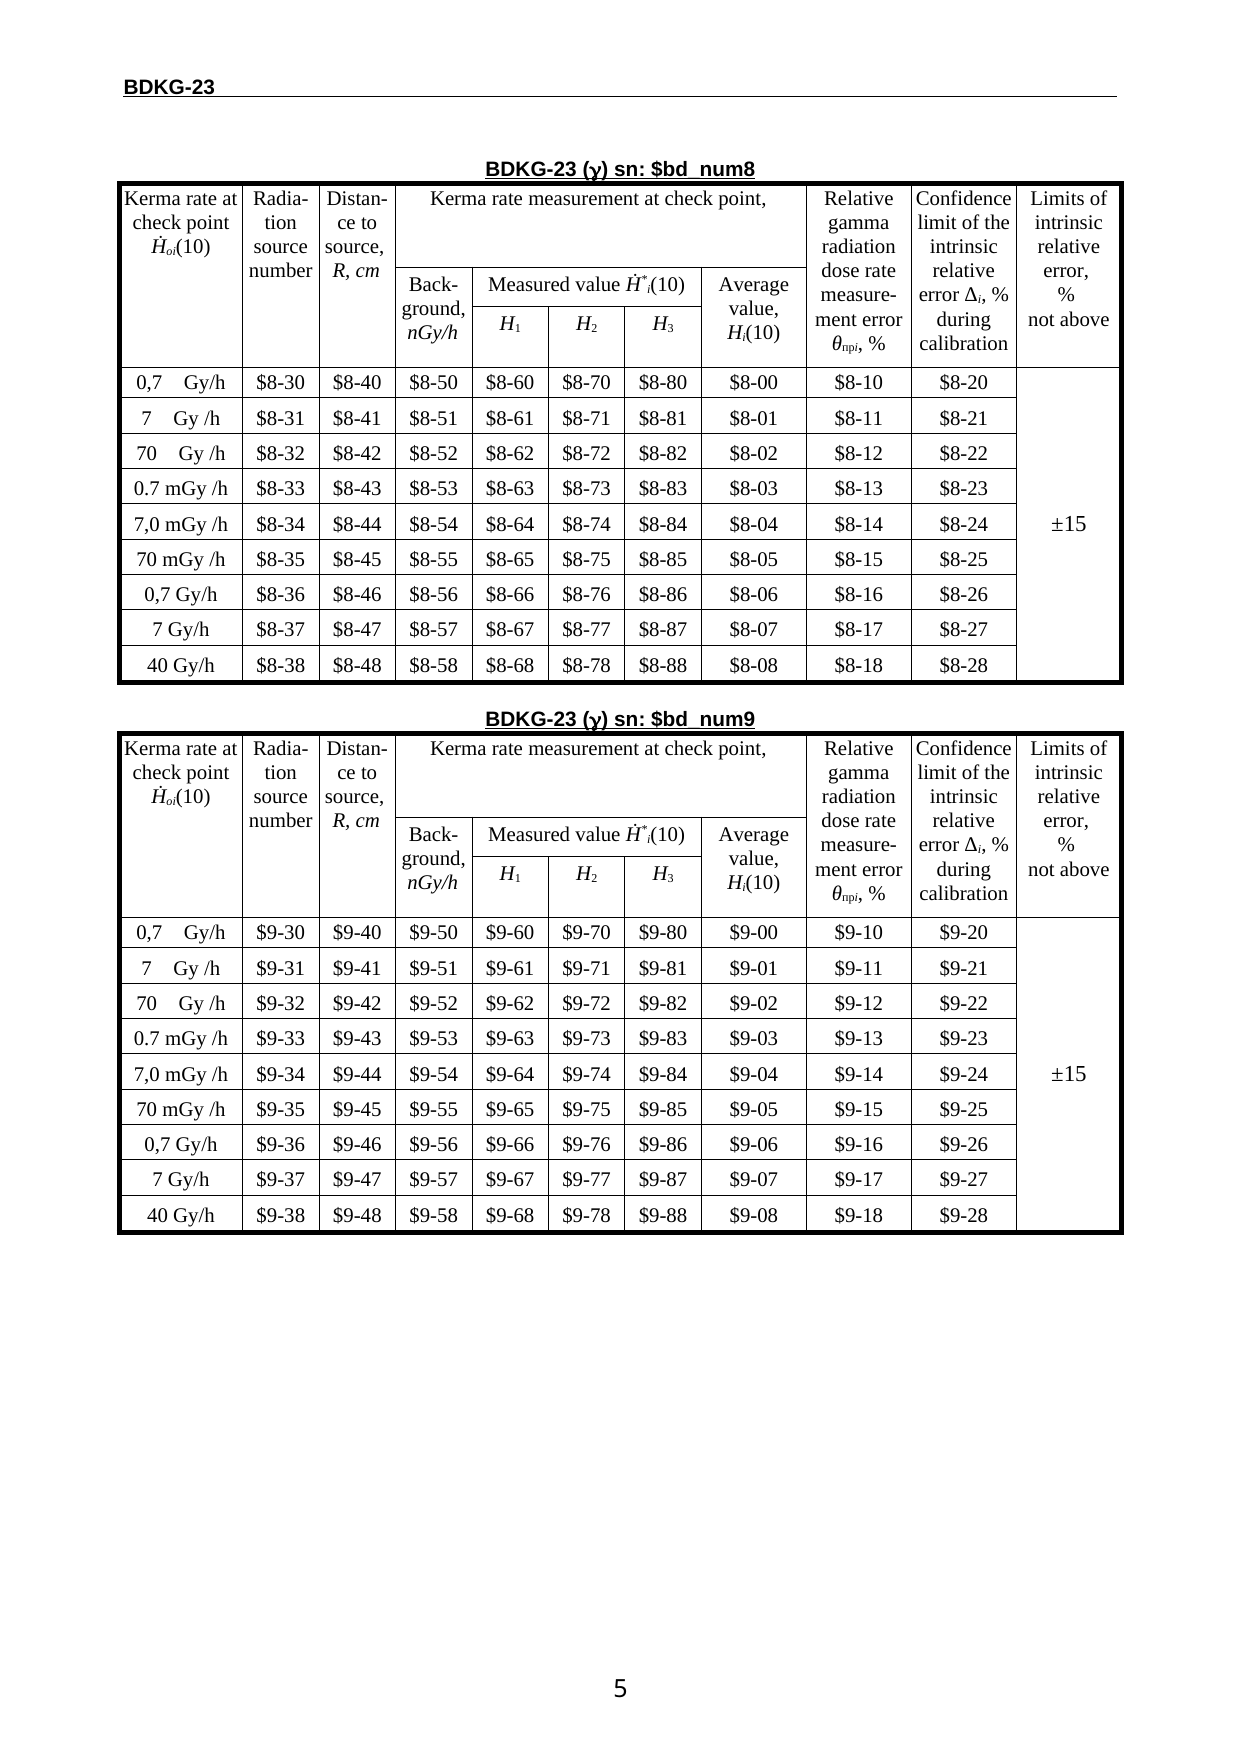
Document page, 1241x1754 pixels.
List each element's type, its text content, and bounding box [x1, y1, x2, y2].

table_cell $8-65 [473, 540, 548, 574]
table_cell $9-64 [473, 1054, 548, 1088]
table_cell $9-33 [243, 1019, 319, 1053]
table_cell H2 [549, 857, 624, 917]
table_cell $8-88 [625, 646, 701, 680]
table_cell 40 Gy/h [122, 1196, 242, 1230]
table_cell $9-76 [549, 1125, 624, 1159]
table_cell Kerma rate measurement at check point, [396, 186, 806, 267]
table_cell $9-74 [549, 1054, 624, 1088]
table_cell $8-36 [243, 575, 319, 609]
table_cell 70 mGy /h [122, 1090, 242, 1124]
table_cell $9-27 [912, 1160, 1016, 1194]
table_cell H1 [473, 857, 548, 917]
table_cell $9-28 [912, 1196, 1016, 1230]
table_cell $9-70 [549, 918, 624, 947]
table_cell 0.7 mGy /h [122, 469, 242, 503]
table_cell Relative gamma radiation dose rate measure-ment error θпрi, % [807, 186, 911, 367]
table_cell Kerma rate at check point Ḣoi(10) [122, 186, 242, 367]
table_cell $8-54 [396, 504, 472, 538]
table_cell $9-82 [625, 984, 701, 1018]
table_cell $8-16 [807, 575, 911, 609]
table_cell $9-81 [625, 948, 701, 983]
table_cell Average value, Hi(10) [702, 268, 806, 367]
table_cell $9-25 [912, 1090, 1016, 1124]
table_cell $9-08 [702, 1196, 806, 1230]
table_cell $8-84 [625, 504, 701, 538]
table_cell $8-17 [807, 610, 911, 644]
table_cell $9-63 [473, 1019, 548, 1053]
table_cell $8-58 [396, 646, 472, 680]
table_cell 7 Gy/h [122, 1160, 242, 1194]
table_cell $9-73 [549, 1019, 624, 1053]
table_cell $8-60 [473, 368, 548, 397]
table_cell $9-26 [912, 1125, 1016, 1159]
table_cell $9-31 [243, 948, 319, 983]
table_cell $8-87 [625, 610, 701, 644]
table_cell $9-72 [549, 984, 624, 1018]
table_cell $9-41 [320, 948, 395, 983]
table_cell H3 [625, 307, 701, 367]
table_cell $9-14 [807, 1054, 911, 1088]
table_cell $9-00 [702, 918, 806, 947]
table_cell $8-48 [320, 646, 395, 680]
table_cell $9-32 [243, 984, 319, 1018]
table_cell $8-85 [625, 540, 701, 574]
table_cell Kerma rate at check point Ḣoi(10) [122, 736, 242, 917]
table_cell $8-55 [396, 540, 472, 574]
table_cell $8-81 [625, 398, 701, 433]
table_cell 70 Gy /h [122, 434, 242, 468]
table_cell $9-78 [549, 1196, 624, 1230]
table_cell Limits of intrinsic relative error, % not above [1017, 736, 1119, 917]
table_cell $9-21 [912, 948, 1016, 983]
table_cell $9-06 [702, 1125, 806, 1159]
table_cell $9-77 [549, 1160, 624, 1194]
table_cell $9-24 [912, 1054, 1016, 1088]
table_cell $9-68 [473, 1196, 548, 1230]
table_cell Confidence limit of the intrinsic relative error Δi, % during calibration [912, 736, 1016, 917]
table_cell $8-11 [807, 398, 911, 433]
table_cell 70 mGy /h [122, 540, 242, 574]
table_cell 0,7 Gy/h [122, 368, 242, 397]
table_cell $9-02 [702, 984, 806, 1018]
table_cell $8-74 [549, 504, 624, 538]
table_cell $9-40 [320, 918, 395, 947]
table_cell $8-31 [243, 398, 319, 433]
table_cell $9-55 [396, 1090, 472, 1124]
table_cell $8-77 [549, 610, 624, 644]
table_cell $8-46 [320, 575, 395, 609]
table_header BDKG-23 () sn: $bd_num8 [119, 135, 1121, 181]
table_cell $9-15 [807, 1090, 911, 1124]
table_cell $8-52 [396, 434, 472, 468]
table_cell $8-73 [549, 469, 624, 503]
table_cell $9-07 [702, 1160, 806, 1194]
table_cell $8-25 [912, 540, 1016, 574]
table_cell $8-05 [702, 540, 806, 574]
table_cell $9-38 [243, 1196, 319, 1230]
table_cell $9-18 [807, 1196, 911, 1230]
table_cell $9-58 [396, 1196, 472, 1230]
table_cell $8-41 [320, 398, 395, 433]
table_cell $8-03 [702, 469, 806, 503]
table_cell $9-53 [396, 1019, 472, 1053]
table_cell $8-66 [473, 575, 548, 609]
table_cell $9-71 [549, 948, 624, 983]
table_cell Radia-tion source number [243, 186, 319, 367]
table_cell Measured value Ḣ*i(10) [473, 818, 701, 856]
table_cell H3 [625, 857, 701, 917]
table_cell $8-53 [396, 469, 472, 503]
table_cell $9-87 [625, 1160, 701, 1194]
table_cell $9-57 [396, 1160, 472, 1194]
table_cell $9-20 [912, 918, 1016, 947]
table_cell Radia-tion source number [243, 736, 319, 917]
table_cell $8-40 [320, 368, 395, 397]
table_cell Average value, Hi(10) [702, 818, 806, 917]
table_cell Back-ground, nGy/h [396, 268, 472, 367]
table_cell $8-82 [625, 434, 701, 468]
table_cell 70 Gy /h [122, 984, 242, 1018]
table_cell $8-22 [912, 434, 1016, 468]
table_cell $9-47 [320, 1160, 395, 1194]
table_cell ±15 [1017, 368, 1119, 680]
table_cell $8-23 [912, 469, 1016, 503]
table_cell $8-35 [243, 540, 319, 574]
table_cell $8-14 [807, 504, 911, 538]
table_cell 7,0 mGy /h [122, 1054, 242, 1088]
table_cell $8-56 [396, 575, 472, 609]
table_cell $8-78 [549, 646, 624, 680]
table_cell $8-13 [807, 469, 911, 503]
table_cell $8-37 [243, 610, 319, 644]
table_cell $9-86 [625, 1125, 701, 1159]
table_cell $9-17 [807, 1160, 911, 1194]
table_cell $9-36 [243, 1125, 319, 1159]
table_cell $8-50 [396, 368, 472, 397]
table_cell $8-34 [243, 504, 319, 538]
table_cell $9-67 [473, 1160, 548, 1194]
table_cell $9-50 [396, 918, 472, 947]
table_cell $8-08 [702, 646, 806, 680]
table_cell $8-64 [473, 504, 548, 538]
table_cell $8-76 [549, 575, 624, 609]
table_cell $8-15 [807, 540, 911, 574]
table_cell $9-88 [625, 1196, 701, 1230]
table_cell $8-00 [702, 368, 806, 397]
table_cell $8-57 [396, 610, 472, 644]
table_cell $8-24 [912, 504, 1016, 538]
table_cell $9-62 [473, 984, 548, 1018]
table_cell $8-71 [549, 398, 624, 433]
table_cell $9-83 [625, 1019, 701, 1053]
table_cell $9-61 [473, 948, 548, 983]
table_cell $9-22 [912, 984, 1016, 1018]
table_cell $8-44 [320, 504, 395, 538]
table_cell ±15 [1017, 918, 1119, 1230]
table_cell $8-20 [912, 368, 1016, 397]
table_cell Confidence limit of the intrinsic relative error Δi, % during calibration [912, 186, 1016, 367]
table_cell $9-56 [396, 1125, 472, 1159]
table_cell $8-10 [807, 368, 911, 397]
table_cell 0.7 mGy /h [122, 1019, 242, 1053]
table_cell $8-47 [320, 610, 395, 644]
table_cell $8-02 [702, 434, 806, 468]
table_cell Distan-ce to source, R, сm [320, 186, 395, 367]
table_cell $8-80 [625, 368, 701, 397]
table_cell $8-42 [320, 434, 395, 468]
table_cell $8-63 [473, 469, 548, 503]
table_cell $9-60 [473, 918, 548, 947]
table_cell $9-46 [320, 1125, 395, 1159]
table_cell $8-07 [702, 610, 806, 644]
table_cell H2 [549, 307, 624, 367]
table_cell Relative gamma radiation dose rate measure-ment error θпрi, % [807, 736, 911, 917]
table_cell $8-83 [625, 469, 701, 503]
table_cell $9-42 [320, 984, 395, 1018]
table_cell 7,0 mGy /h [122, 504, 242, 538]
table_header BDKG-23 () sn: $bd_num9 [119, 685, 1121, 731]
table_cell $9-84 [625, 1054, 701, 1088]
table_cell $8-45 [320, 540, 395, 574]
table_cell 0,7 Gy/h [122, 575, 242, 609]
table_cell $9-03 [702, 1019, 806, 1053]
table_cell Measured value Ḣ*i(10) [473, 268, 701, 306]
table_cell $8-75 [549, 540, 624, 574]
table_cell $8-62 [473, 434, 548, 468]
table_cell $8-04 [702, 504, 806, 538]
table_cell $9-01 [702, 948, 806, 983]
table_cell $9-12 [807, 984, 911, 1018]
table_cell $8-43 [320, 469, 395, 503]
table_cell $9-66 [473, 1125, 548, 1159]
table_cell $9-10 [807, 918, 911, 947]
table_cell $9-45 [320, 1090, 395, 1124]
table_cell H1 [473, 307, 548, 367]
table_cell $8-32 [243, 434, 319, 468]
table_cell $8-67 [473, 610, 548, 644]
table_cell $9-35 [243, 1090, 319, 1124]
table_cell $9-48 [320, 1196, 395, 1230]
table_cell $9-04 [702, 1054, 806, 1088]
table_cell 0,7 Gy/h [122, 1125, 242, 1159]
table_cell $9-11 [807, 948, 911, 983]
table_cell $9-30 [243, 918, 319, 947]
table_cell Back-ground, nGy/h [396, 818, 472, 917]
table_cell $8-30 [243, 368, 319, 397]
table_cell $9-34 [243, 1054, 319, 1088]
table_cell $9-65 [473, 1090, 548, 1124]
table_cell Kerma rate measurement at check point, [396, 736, 806, 817]
table_cell $9-43 [320, 1019, 395, 1053]
table_cell $8-21 [912, 398, 1016, 433]
table_cell $9-85 [625, 1090, 701, 1124]
table_cell Limits of intrinsic relative error, % not above [1017, 186, 1119, 367]
table_cell $8-70 [549, 368, 624, 397]
table_cell $8-33 [243, 469, 319, 503]
table_cell $9-51 [396, 948, 472, 983]
table_cell 0,7 Gy/h [122, 918, 242, 947]
table_cell $8-86 [625, 575, 701, 609]
table_cell $9-13 [807, 1019, 911, 1053]
table_cell $9-44 [320, 1054, 395, 1088]
table_cell $9-23 [912, 1019, 1016, 1053]
table_cell $8-61 [473, 398, 548, 433]
table_cell $8-26 [912, 575, 1016, 609]
table_cell $8-27 [912, 610, 1016, 644]
table_cell $8-18 [807, 646, 911, 680]
table_cell $8-12 [807, 434, 911, 468]
table_cell $8-06 [702, 575, 806, 609]
table_cell $8-28 [912, 646, 1016, 680]
table_cell $8-72 [549, 434, 624, 468]
table_cell $9-16 [807, 1125, 911, 1159]
table_cell $8-51 [396, 398, 472, 433]
table_cell $9-52 [396, 984, 472, 1018]
table_cell $9-54 [396, 1054, 472, 1088]
table_cell Distan-ce to source, R, сm [320, 736, 395, 917]
table_cell $8-01 [702, 398, 806, 433]
table_cell $8-38 [243, 646, 319, 680]
table_cell $9-05 [702, 1090, 806, 1124]
table_cell $8-68 [473, 646, 548, 680]
table_cell 7 Gy /h [122, 398, 242, 433]
table_cell $9-80 [625, 918, 701, 947]
table_cell $9-37 [243, 1160, 319, 1194]
table_cell 40 Gy/h [122, 646, 242, 680]
table_cell $9-75 [549, 1090, 624, 1124]
table_cell 7 Gy/h [122, 610, 242, 644]
table_cell 7 Gy /h [122, 948, 242, 983]
